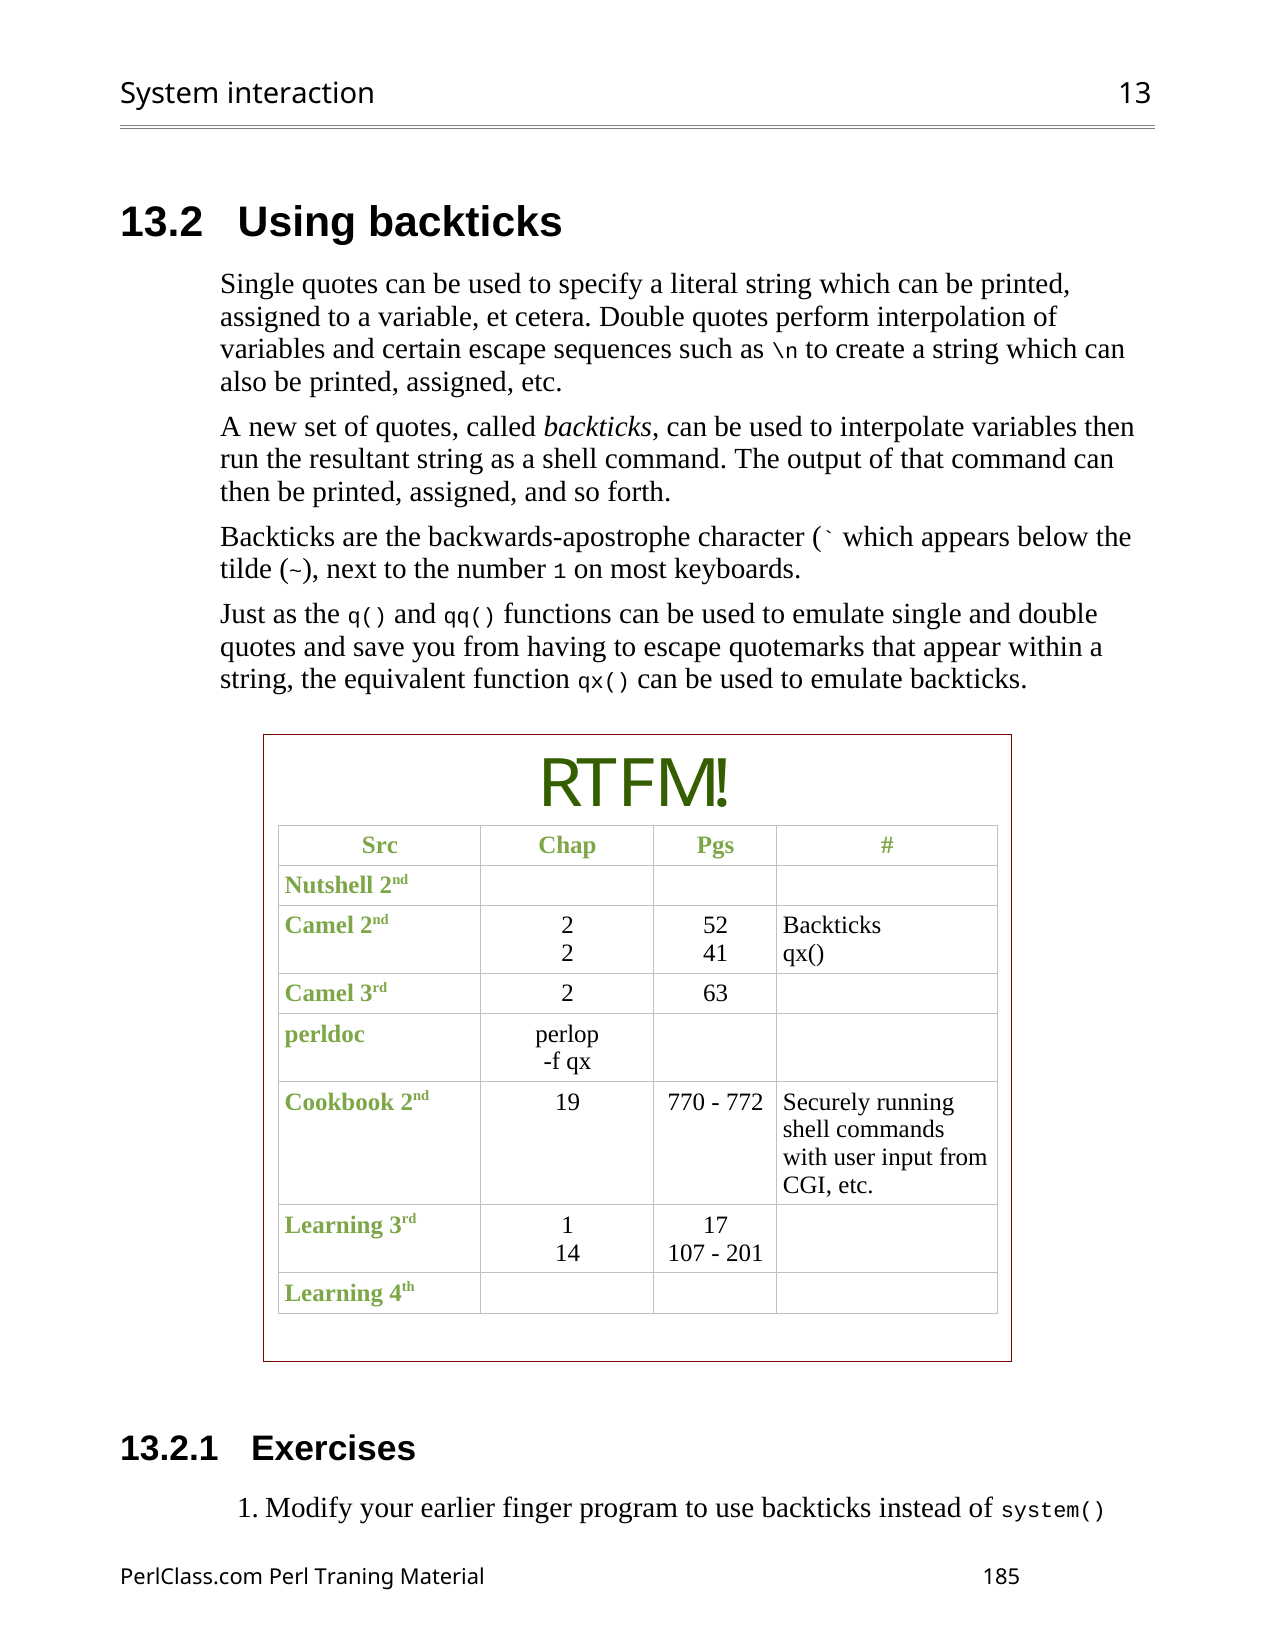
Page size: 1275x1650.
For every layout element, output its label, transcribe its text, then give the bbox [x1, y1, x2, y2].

table_header # [777, 826, 997, 865]
table_cell [777, 866, 997, 905]
table_header Src [279, 826, 480, 865]
table_cell [777, 974, 997, 1013]
table_cell [777, 1273, 997, 1312]
table_cell 63 [654, 974, 776, 1013]
table_cell Camel 2nd [279, 906, 480, 973]
table_cell [481, 866, 653, 905]
table_cell perldoc [279, 1014, 480, 1081]
text Single quotes can be used to specify a literal string which can be printed, assigned to a variable, et cetera. Double quotes perform interpolation of variables and certain escape sequences such as \n to create a string which can also be printed, assigned, etc. [220, 267, 1155, 397]
table_cell Backticks qx() [777, 906, 997, 973]
table_cell 2 [481, 974, 653, 1013]
table_cell Learning 3rd [279, 1205, 480, 1272]
table_cell [777, 1205, 997, 1272]
table_cell 1 14 [481, 1205, 653, 1272]
table_cell Cookbook 2nd [279, 1082, 480, 1204]
table_cell 17 107 - 201 [654, 1205, 776, 1272]
table_cell 770 - 772 [654, 1082, 776, 1204]
table_cell Learning 4th [279, 1273, 480, 1312]
table_cell [481, 1273, 653, 1312]
text Backticks are the backwards-apostrophe character (` which appears below the tilde (~), next to the number 1 on most keyboards. [220, 520, 1155, 585]
table_cell Camel 3rd [279, 974, 480, 1013]
subtitle Using backticks [120, 190, 1155, 246]
table_header Chap [481, 826, 653, 865]
table_cell Nutshell 2nd [279, 866, 480, 905]
table_cell 2 2 [481, 906, 653, 973]
table_cell [654, 866, 776, 905]
text Just as the q() and qq() functions can be used to emulate single and double quotes and save you from having to escape quotemarks that appear within a string, the equivalent function qx() can be used to emulate backticks. [220, 598, 1155, 695]
text A new set of quotes, called backticks, can be used to interpolate variables then run the resultant string as a shell command. The output of that command can then be printed, assigned, and so forth. [220, 410, 1155, 507]
table_cell [654, 1273, 776, 1312]
table_cell 19 [481, 1082, 653, 1204]
table_cell [654, 1014, 776, 1081]
table_header Pgs [654, 826, 776, 865]
table_cell 52 41 [654, 906, 776, 973]
text 1. Modify your earlier finger program to use backticks instead of system() [220, 1486, 1155, 1525]
table_cell perlop -f qx [481, 1014, 653, 1081]
table_cell [777, 1014, 997, 1081]
table_cell Securely running shell commands with user input from CGI, etc. [777, 1082, 997, 1204]
subtitle Exercises [120, 1421, 1155, 1468]
